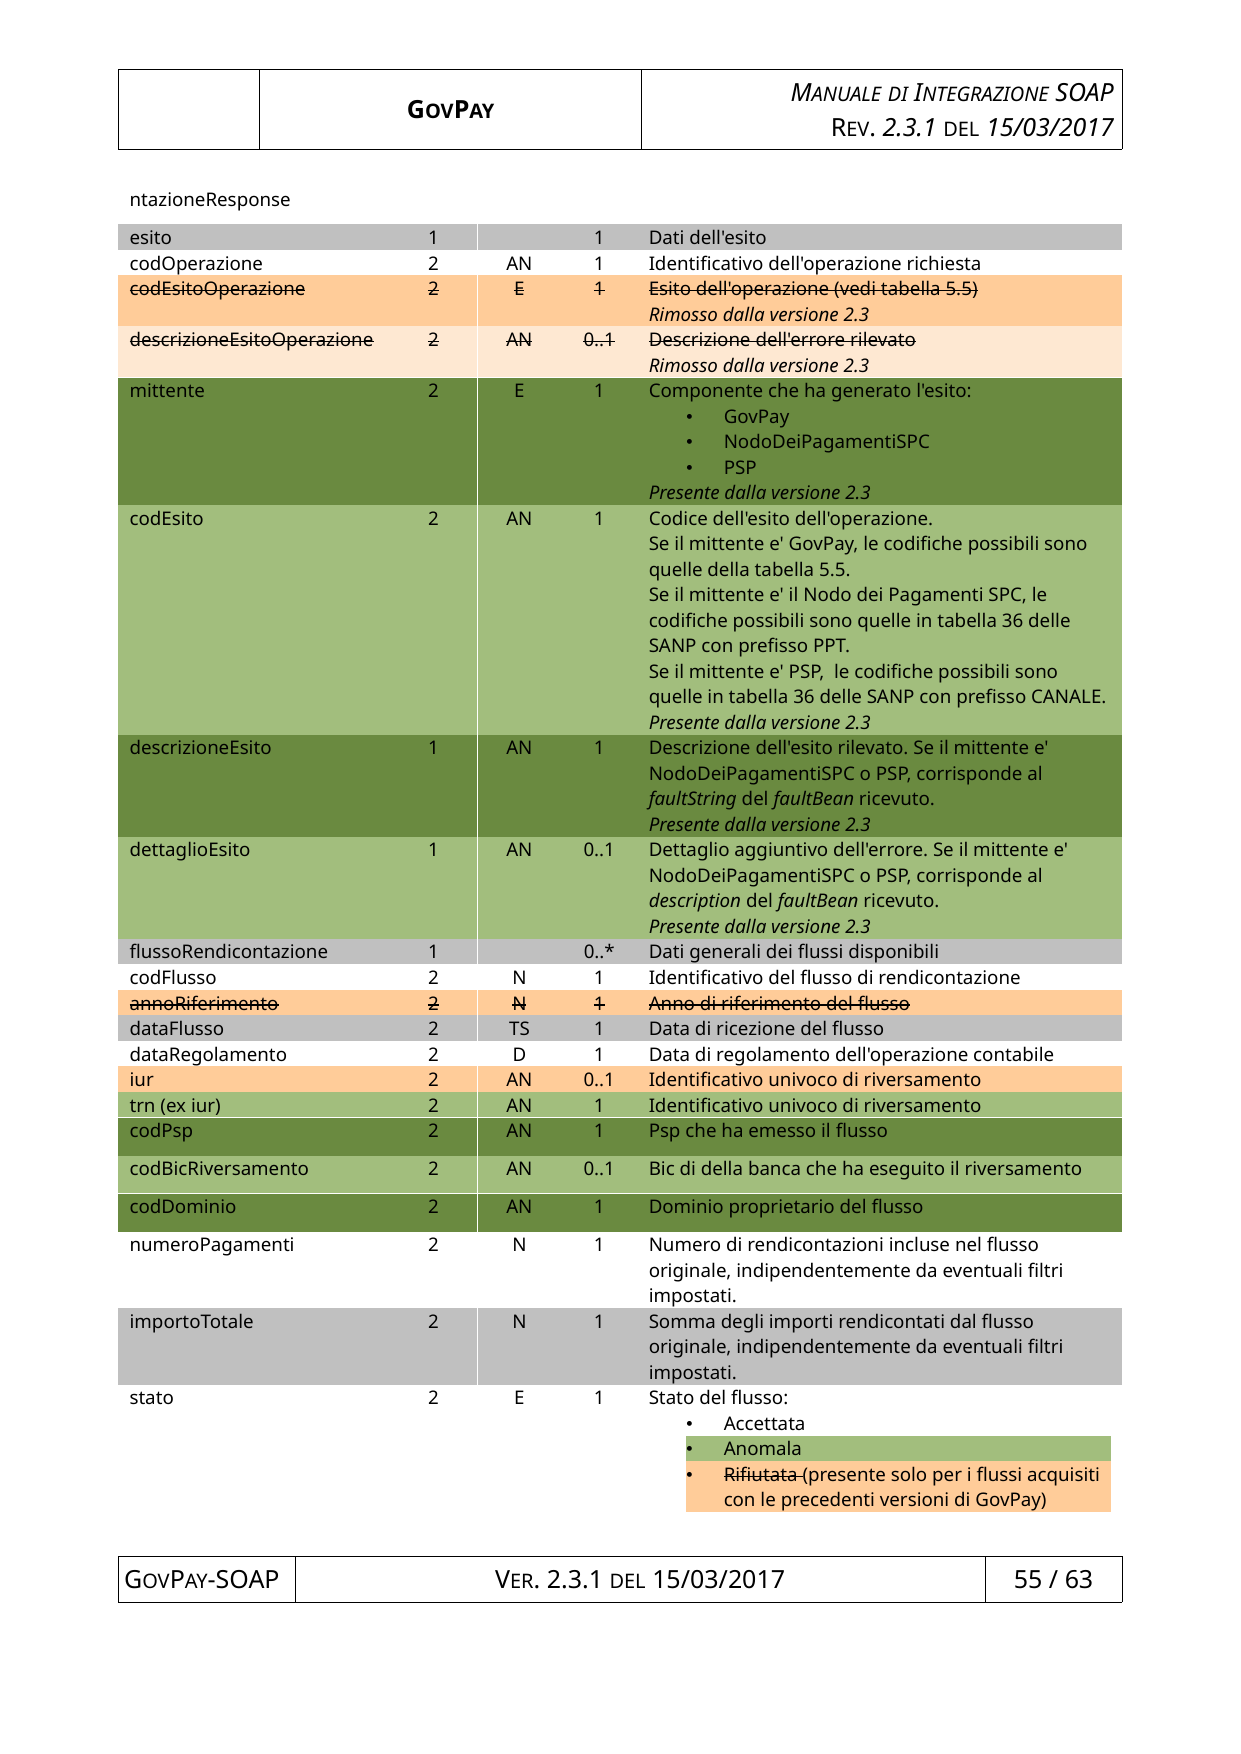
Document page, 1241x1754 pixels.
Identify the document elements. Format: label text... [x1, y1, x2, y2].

table_cell AN [478, 1092, 561, 1117]
table_cell 1 [561, 1385, 637, 1512]
table_cell 1 [561, 1092, 637, 1117]
table_cell 2 [389, 378, 477, 505]
table_cell 1 [561, 1308, 637, 1385]
table_cell 0..1 [561, 837, 637, 939]
table_cell E [478, 1385, 561, 1512]
table_cell 1 [389, 939, 477, 964]
table_cell 1 [561, 1194, 637, 1232]
table_cell codBicRiversamento [118, 1156, 389, 1193]
table_cell 0..1 [561, 326, 637, 377]
table_cell 1 [561, 505, 637, 735]
table_cell Dominio proprietario del flusso [637, 1194, 1122, 1232]
table_cell 1 [389, 224, 477, 250]
table_cell Data di ricezione del flusso [637, 1015, 1122, 1041]
table_cell Bic di della banca che ha eseguito il riversamento [637, 1156, 1122, 1193]
table_cell 1 [561, 990, 637, 1015]
table_cell AN [478, 1194, 561, 1232]
table_cell Identificativo dell'operazione richiesta [637, 250, 1122, 275]
table_cell codFlusso [118, 964, 389, 990]
table_cell codPsp [118, 1118, 389, 1156]
table_cell 2 [389, 326, 477, 377]
table_cell Dati generali dei flussi disponibili [637, 939, 1122, 964]
table_cell AN [478, 1118, 561, 1156]
table_cell Dettaglio aggiuntivo dell'errore. Se il mittente e' NodoDeiPagamentiSPC o PSP, corrisponde al description del faultBean ricevuto. Presente dalla versione 2.3 [637, 837, 1122, 939]
table_cell 1 [561, 275, 637, 326]
table_cell [561, 186, 637, 224]
table_cell Numero di rendicontazioni incluse nel flusso originale, indipendentemente da eventuali filtri impostati. [637, 1232, 1122, 1308]
table_cell 2 [389, 1066, 477, 1092]
table_cell Psp che ha emesso il flusso [637, 1118, 1122, 1156]
table_cell 1 [561, 1015, 637, 1041]
table_cell descrizioneEsitoOperazione [118, 326, 389, 377]
table_cell 1 [561, 964, 637, 990]
table_cell 2 [389, 1194, 477, 1232]
table_cell Anno di riferimento del flusso [637, 990, 1122, 1015]
table_cell 2 [389, 275, 477, 326]
table_cell 1 [389, 837, 477, 939]
table_cell Codice dell'esito dell'operazione. Se il mittente e' GovPay, le codifiche possibili sono quelle della tabella 5.5. Se il mittente e' il Nodo dei Pagamenti SPC, le codifiche possibili sono quelle in tabella 36 delle SANP con prefisso PPT. Se il mittente e' PSP, le codifiche possibili sono quelle in tabella 36 delle SANP con prefisso CANALE. Presente dalla versione 2.3 [637, 505, 1122, 735]
table_cell AN [478, 1066, 561, 1092]
table_cell iur [118, 1066, 389, 1092]
table_cell D [478, 1041, 561, 1066]
table_cell Stato del flusso: Accettata Anomala Rifiutata (presente solo per i flussi acquisiti con le precedenti versioni di GovPay) [637, 1385, 1122, 1512]
table_cell Identificativo univoco di riversamento [637, 1066, 1122, 1092]
table_cell 2 [389, 1308, 477, 1385]
table_cell descrizioneEsito [118, 735, 389, 837]
table_cell N [478, 1308, 561, 1385]
table_cell [478, 186, 561, 224]
table_cell E [478, 378, 561, 505]
table_cell N [478, 990, 561, 1015]
table_cell Descrizione dell'esito rilevato. Se il mittente e' NodoDeiPagamentiSPC o PSP, corrisponde al faultString del faultBean ricevuto. Presente dalla versione 2.3 [637, 735, 1122, 837]
table_cell 1 [561, 250, 637, 275]
table_cell 2 [389, 1092, 477, 1117]
table_cell esito [118, 224, 389, 250]
table_cell 0..* [561, 939, 637, 964]
table_cell [389, 186, 477, 224]
table_cell Identificativo del flusso di rendicontazione [637, 964, 1122, 990]
table_cell AN [478, 735, 561, 837]
table_cell Data di regolamento dell'operazione contabile [637, 1041, 1122, 1066]
table_cell Descrizione dell'errore rilevato Rimosso dalla versione 2.3 [637, 326, 1122, 377]
table_cell 2 [389, 1385, 477, 1512]
table_cell mittente [118, 378, 389, 505]
table_cell dataFlusso [118, 1015, 389, 1041]
table_cell flussoRendicontazione [118, 939, 389, 964]
table_cell 1 [561, 1041, 637, 1066]
table_cell N [478, 964, 561, 990]
table_cell AN [478, 250, 561, 275]
table_cell E [478, 275, 561, 326]
table_cell dettaglioEsito [118, 837, 389, 939]
table_cell importoTotale [118, 1308, 389, 1385]
table_cell stato [118, 1385, 389, 1512]
table_cell AN [478, 505, 561, 735]
table_cell [478, 939, 561, 964]
table_cell TS [478, 1015, 561, 1041]
table_cell 1 [389, 735, 477, 837]
table_cell codDominio [118, 1194, 389, 1232]
table_cell codEsito [118, 505, 389, 735]
table_cell 1 [561, 1232, 637, 1308]
table_cell 2 [389, 1118, 477, 1156]
table_cell 1 [561, 735, 637, 837]
table_cell N [478, 1232, 561, 1308]
table_cell 2 [389, 1232, 477, 1308]
table_cell numeroPagamenti [118, 1232, 389, 1308]
table_cell codOperazione [118, 250, 389, 275]
table_cell AN [478, 326, 561, 377]
table_cell 2 [389, 964, 477, 990]
table_cell Somma degli importi rendicontati dal flusso originale, indipendentemente da eventuali filtri impostati. [637, 1308, 1122, 1385]
table_cell 1 [561, 1118, 637, 1156]
table_cell codEsitoOperazione [118, 275, 389, 326]
table_cell ntazioneResponse [118, 186, 389, 224]
table_cell Componente che ha generato l'esito: GovPay NodoDeiPagamentiSPC PSP Presente dalla versione 2.3 [637, 378, 1122, 505]
table_cell Dati dell'esito [637, 224, 1122, 250]
table_cell AN [478, 1156, 561, 1193]
table_cell 2 [389, 505, 477, 735]
table_cell 1 [561, 378, 637, 505]
table_cell 2 [389, 1041, 477, 1066]
table_cell Esito dell'operazione (vedi tabella 5.5) Rimosso dalla versione 2.3 [637, 275, 1122, 326]
table_cell [637, 186, 1122, 224]
table_cell 0..1 [561, 1156, 637, 1193]
table_cell trn (ex iur) [118, 1092, 389, 1117]
table_cell 2 [389, 250, 477, 275]
table_cell 0..1 [561, 1066, 637, 1092]
table_cell dataRegolamento [118, 1041, 389, 1066]
table_cell [478, 224, 561, 250]
table_cell 2 [389, 990, 477, 1015]
table_cell AN [478, 837, 561, 939]
table_cell annoRiferimento [118, 990, 389, 1015]
table_cell 2 [389, 1015, 477, 1041]
table_cell Identificativo univoco di riversamento [637, 1092, 1122, 1117]
table_cell 1 [561, 224, 637, 250]
table_cell 2 [389, 1156, 477, 1193]
